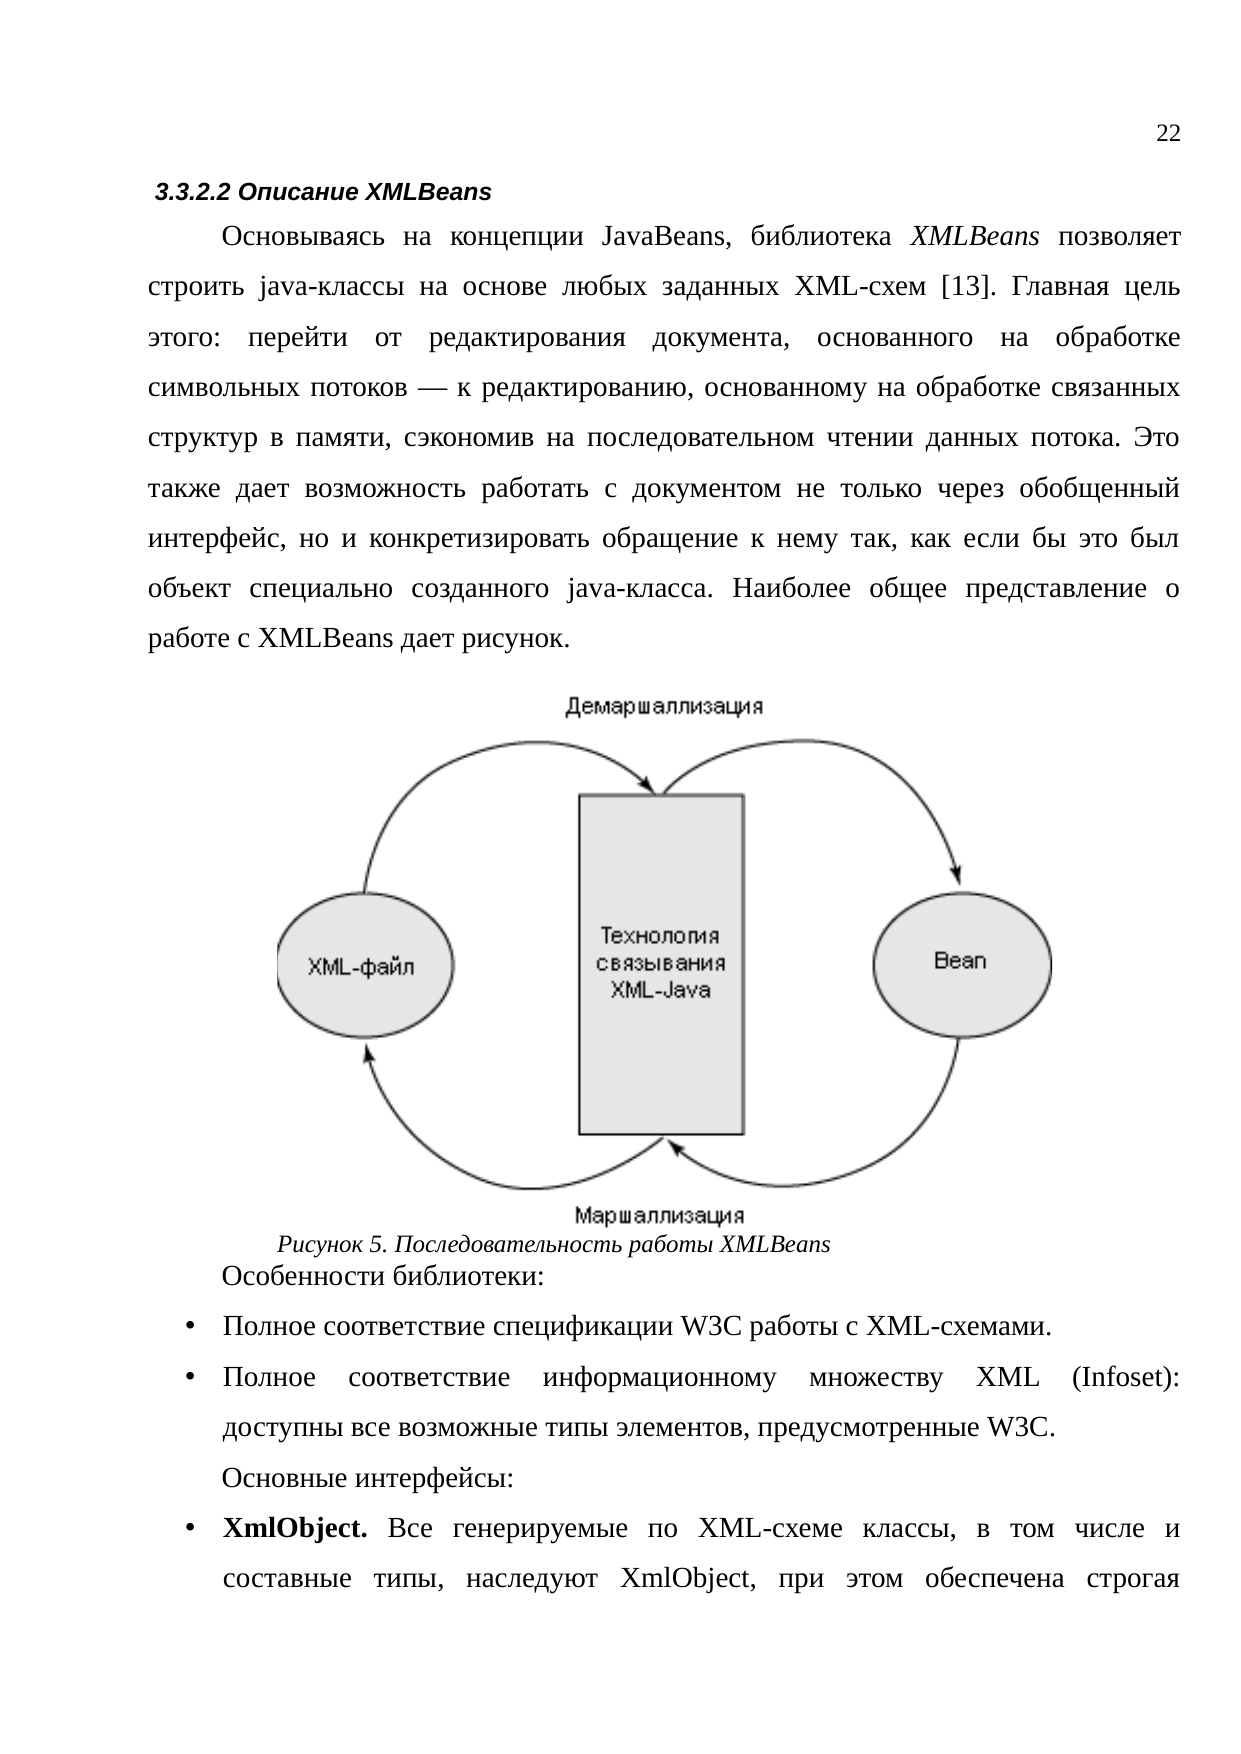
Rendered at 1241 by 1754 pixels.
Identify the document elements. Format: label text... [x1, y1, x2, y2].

text Особенности библиотеки: [148, 671, 1181, 1292]
picture [277, 683, 1053, 1230]
list XmlObject. Все генерируемые по XML-схеме классы, в том числе и составные типы, наследуют XmlObject, при этом обеспечена строгая [185, 1510, 1181, 1594]
text Рисунок 5. Последовательность работы XMLBeans [277, 1230, 1052, 1258]
list Полное соответствие спецификации W3C работы с XML-схемами. [185, 1308, 1181, 1342]
text Основные интерфейсы: [148, 1460, 1181, 1493]
subtitle Описание XMLBeans [148, 177, 1181, 206]
text Основываясь на концепции JavaBeans, библиотека XMLBeans позволяет строить java-классы на основе любых заданных XML-схем [13]. Главная цель этого: перейти от редактирования документа, основанного на обработке символьных потоков — к редактированию, основанному на обработке связанных структур в памяти, сэкономив на последовательном чтении данных потока. Это также дает возможность работать с документом не только через обобщенный интерфейс, но и конкретизировать обращение к нему так, как если бы это был объект специально созданного java-класса. Наиболее общее представление о работе с XMLBeans дает рисунок. [148, 218, 1181, 654]
list Полное соответствие информационному множеству XML (Infoset): доступны все возможные типы элементов, предусмотренные W3C. [185, 1359, 1181, 1443]
